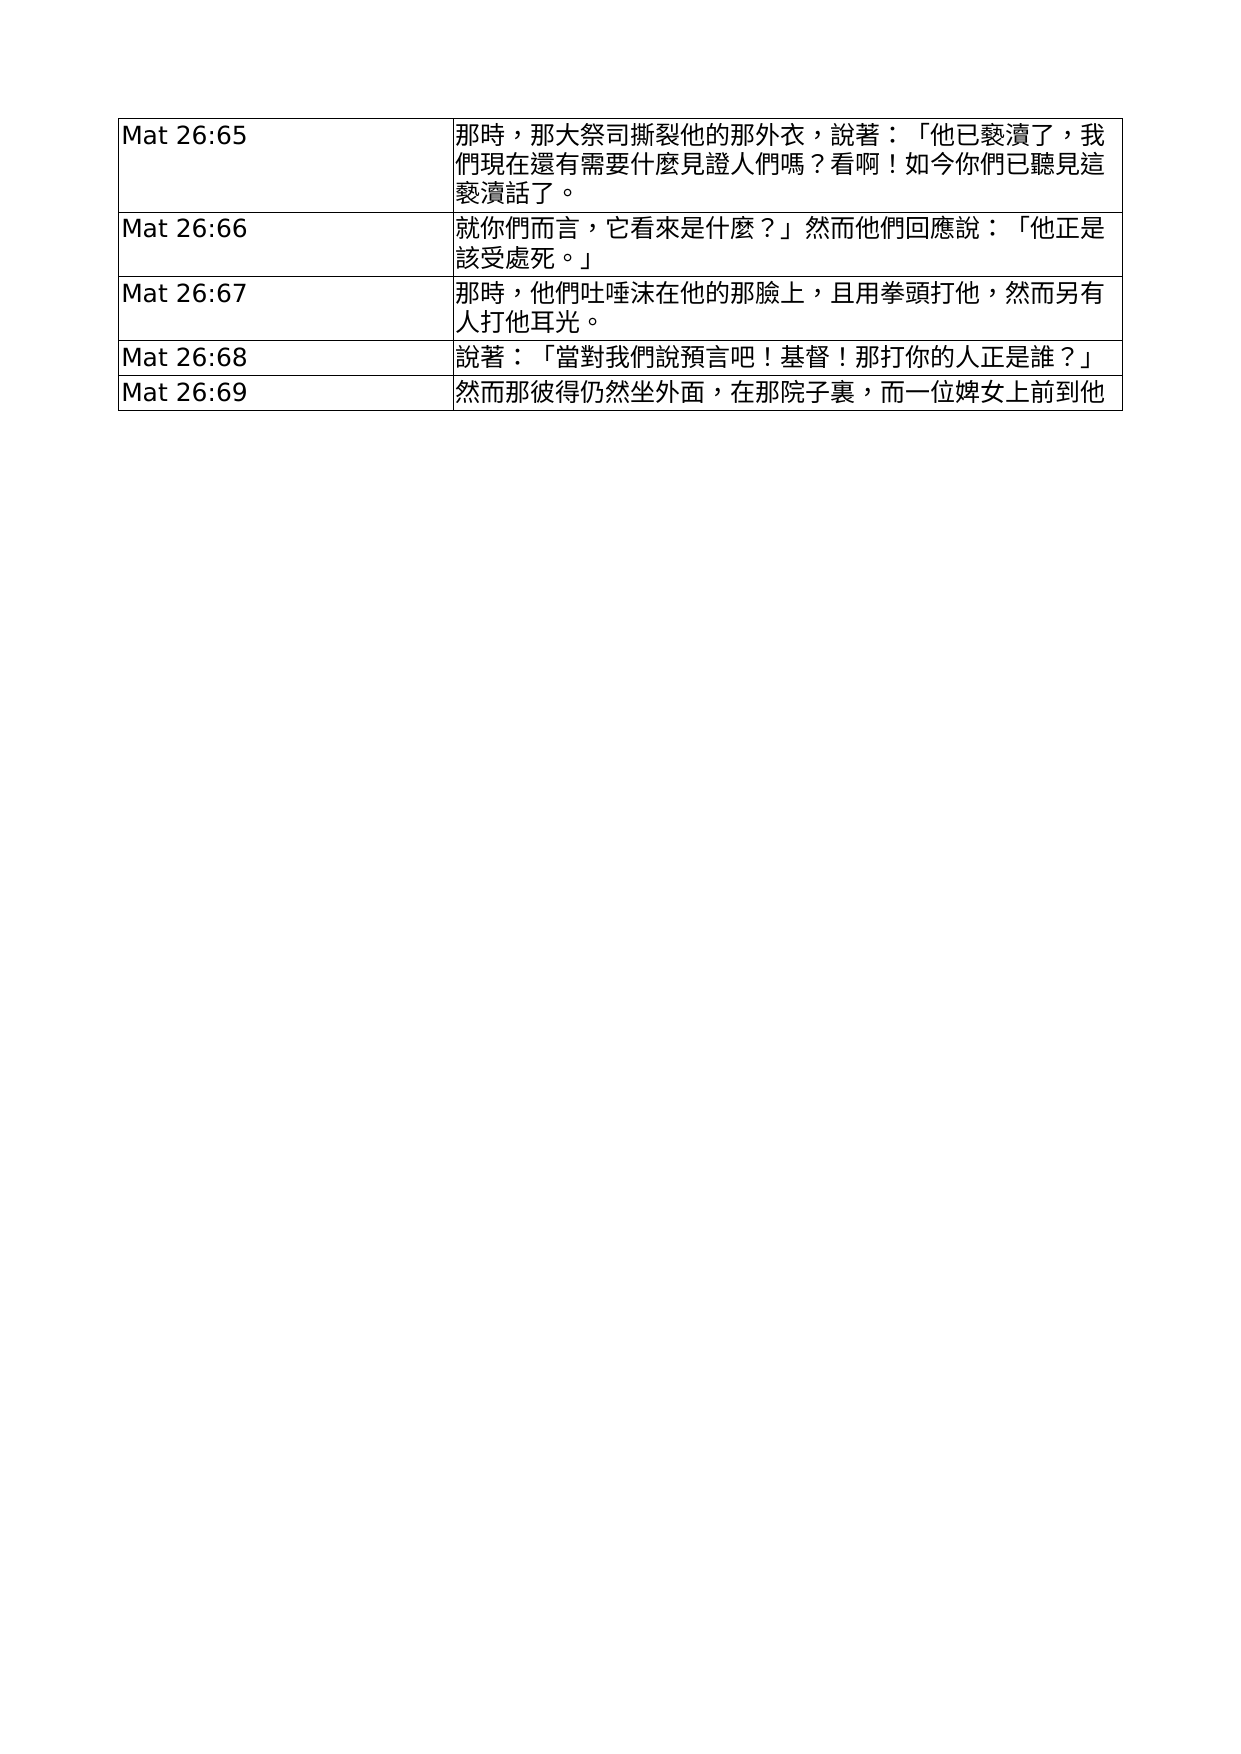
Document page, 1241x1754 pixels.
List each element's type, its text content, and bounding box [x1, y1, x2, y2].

table_cell 然而那彼得仍然坐外面，在那院子裏，而一位婢女上前到他 [454, 376, 1122, 410]
table_cell Mat 26:68 [119, 341, 453, 375]
table_cell 那時，那大祭司撕裂他的那外衣，說著：「他已褻瀆了，我們現在還有需要什麼見證人們嗎？看啊！如今你們已聽見這褻瀆話了。 [454, 119, 1122, 212]
table_cell Mat 26:69 [119, 376, 453, 410]
table_cell 那時，他們吐唾沫在他的那臉上，且用拳頭打他，然而另有人打他耳光。 [454, 277, 1122, 340]
table_cell 說著：「當對我們說預言吧！基督！那打你的人正是誰？」 [454, 341, 1122, 375]
table_cell 就你們而言，它看來是什麼？」然而他們回應說：「他正是該受處死。」 [454, 213, 1122, 276]
table_cell Mat 26:65 [119, 119, 453, 212]
table_cell Mat 26:66 [119, 213, 453, 276]
table_cell Mat 26:67 [119, 277, 453, 340]
